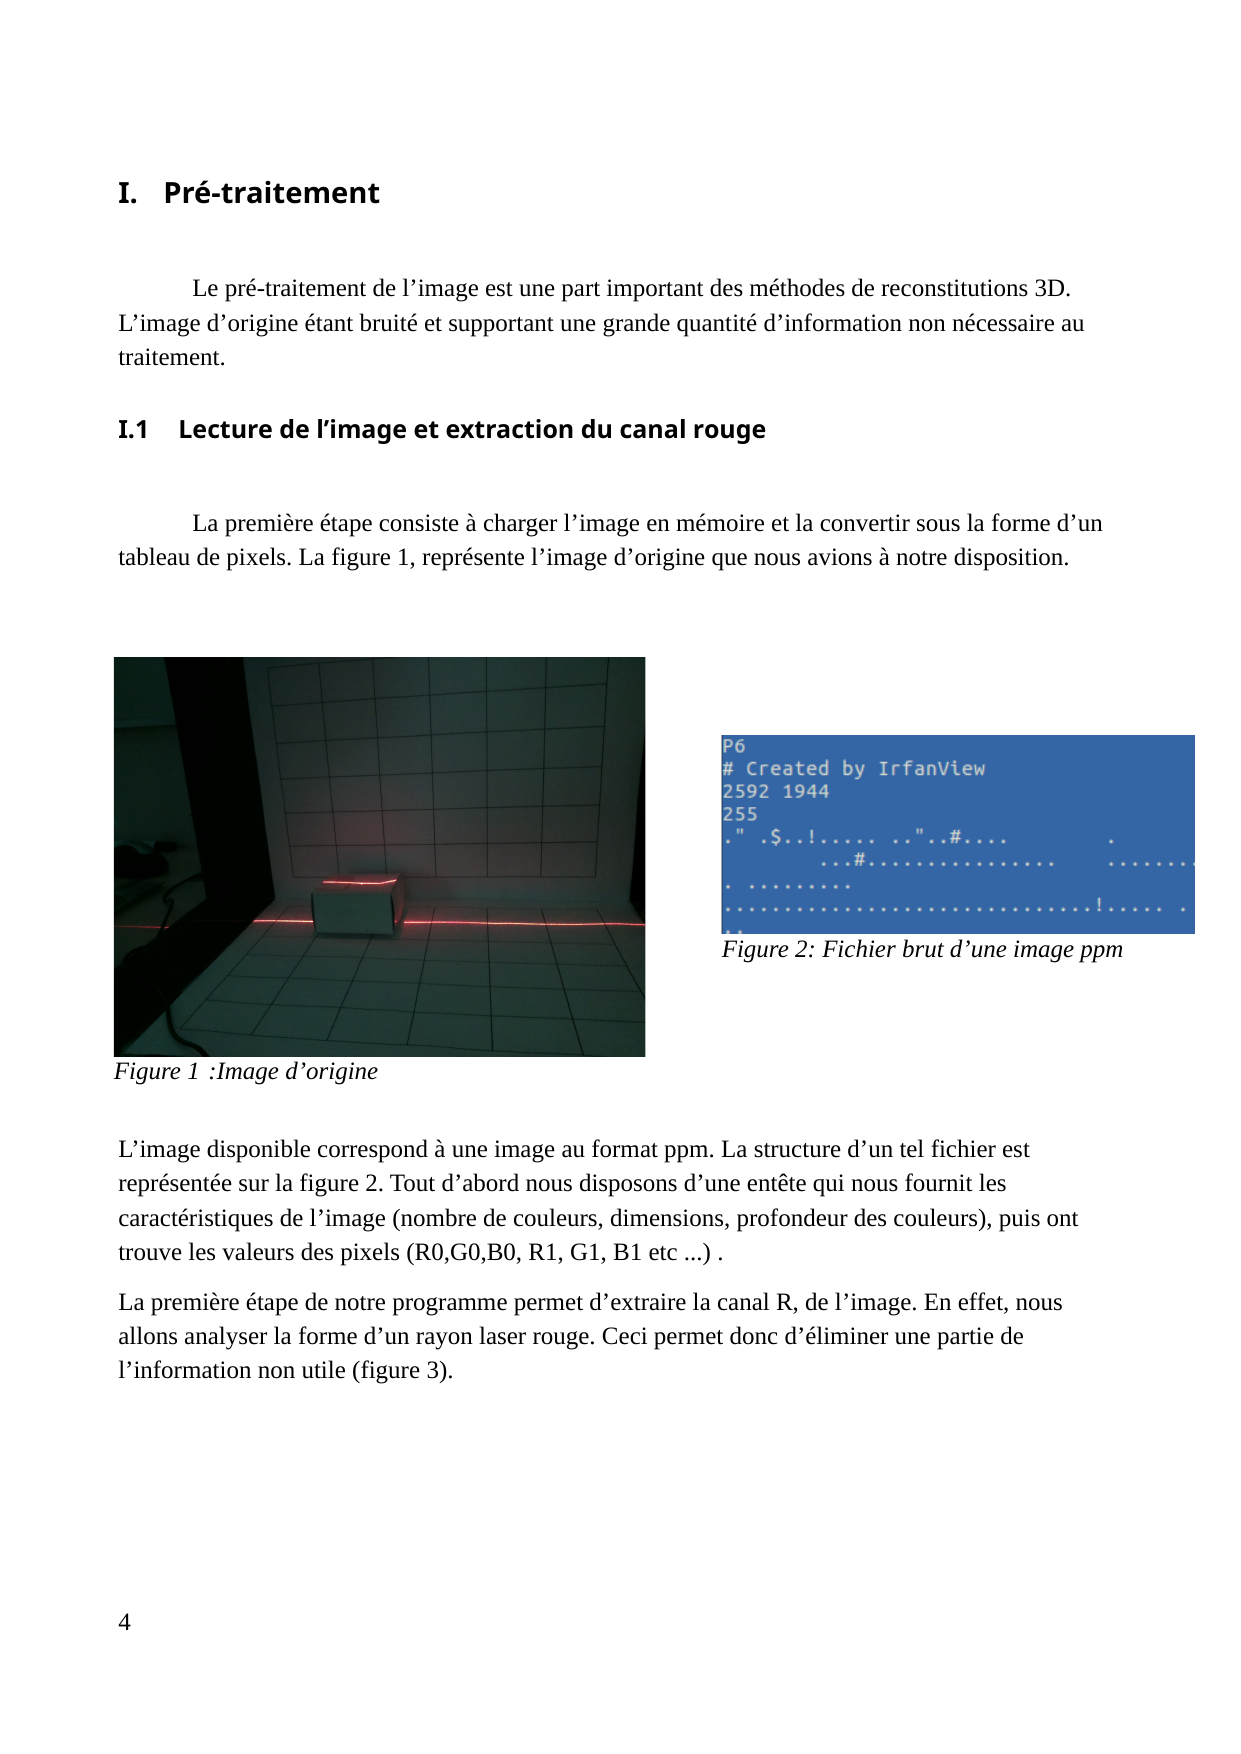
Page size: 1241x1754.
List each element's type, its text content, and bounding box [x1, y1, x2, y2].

text Figure 1 :Image d’origine [114, 1057, 645, 1085]
picture [721, 735, 1195, 934]
text La première étape de notre programme permet d’extraire la canal R, de l’image. En effet, nous allons analyser la forme d’un rayon laser rouge. Ceci permet donc d’éliminer une partie de l’information non utile (figure 3). [118, 1287, 1122, 1384]
picture [113, 657, 646, 1057]
text Le pré-traitement de l’image est une part important des méthodes de reconstitutions 3D. L’image d’origine étant bruité et supportant une grande quantité d’information non nécessaire au traitement. [118, 273, 1122, 371]
text Figure 2: Fichier brut d’une image ppm [722, 934, 1195, 963]
text L’image disponible correspond à une image au format ppm. La structure d’un tel fichier est représentée sur la figure 2. Tout d’abord nous disposons d’une entête qui nous fournit les caractéristiques de l’image (nombre de couleurs, dimensions, profondeur des couleurs), puis ont trouve les valeurs des pixels (R0,G0,B0, R1, G1, B1 etc ...) . [118, 1134, 1122, 1266]
text La première étape consiste à charger l’image en mémoire et la convertir sous la forme d’un tableau de pixels. La figure 1, représente l’image d’origine que nous avions à notre disposition. [118, 508, 1122, 571]
subtitle Pré-traitement [118, 172, 1122, 212]
subtitle Lecture de l’image et extraction du canal rouge [118, 412, 1122, 446]
